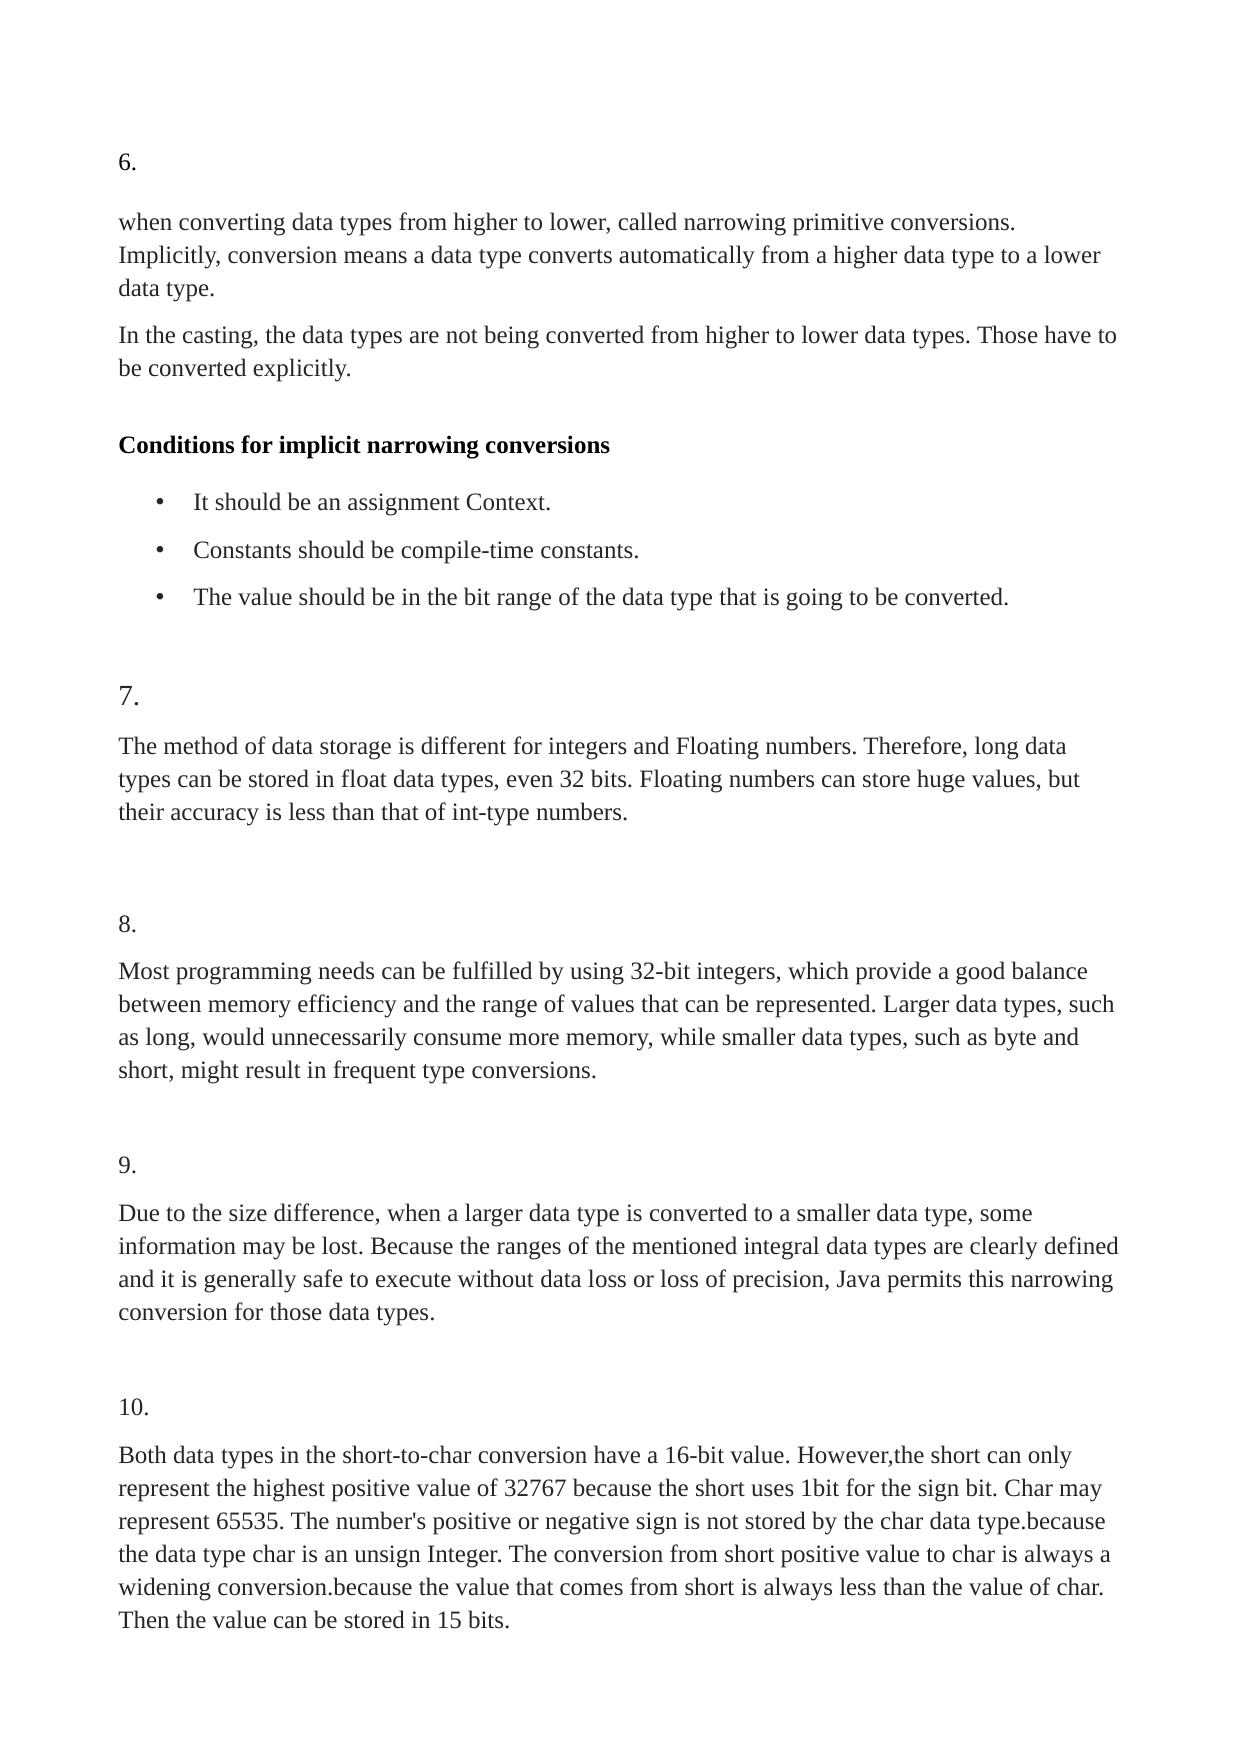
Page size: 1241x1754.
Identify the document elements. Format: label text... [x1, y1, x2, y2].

text 9. [118, 1151, 1122, 1179]
text In the casting, the data types are not being converted from higher to lower data types. Those have to be converted explicitly. [118, 320, 1122, 382]
text Due to the size difference, when a larger data type is converted to a smaller data type, some information may be lost. Because the ranges of the mentioned integral data types are clearly defined and it is generally safe to execute without data loss or loss of precision, Java permits this narrowing conversion for those data types. [118, 1198, 1122, 1326]
list It should be an assignment Context. [156, 487, 1122, 516]
text when converting data types from higher to lower, called narrowing primitive conversions. Implicitly, conversion means a data type converts automatically from a higher data type to a lower data type. [118, 207, 1122, 302]
text 7. [118, 678, 1122, 711]
list The value should be in the bit range of the data type that is going to be converted. [156, 582, 1122, 611]
text Both data types in the short-to-char conversion have a 16-bit value. However,the short can only represent the highest positive value of 32767 because the short uses 1bit for the sign bit. Char may represent 65535. The number's positive or negative sign is not stored by the char data type.because the data type char is an unsign Integer. The conversion from short positive value to char is always a widening conversion.because the value that comes from short is always less than the value of char. Then the value can be stored in 15 bits. [118, 1440, 1122, 1634]
text The method of data storage is different for integers and Floating numbers. Therefore, long data types can be stored in float data types, even 32 bits. Floating numbers can store huge values, but their accuracy is less than that of int-type numbers. [118, 731, 1122, 826]
text 8. [118, 909, 1122, 937]
list Constants should be compile-time constants. [156, 535, 1122, 564]
text 10. [118, 1392, 1122, 1421]
text Most programming needs can be fulfilled by using 32-bit integers, which provide a good balance between memory efficiency and the range of values that can be represented. Larger data types, such as long, would unnecessarily consume more memory, while smaller data types, such as byte and short, might result in frequent type conversions. [118, 956, 1122, 1084]
text Conditions for implicit narrowing conversions [118, 430, 1122, 458]
text 6. [118, 147, 1122, 176]
